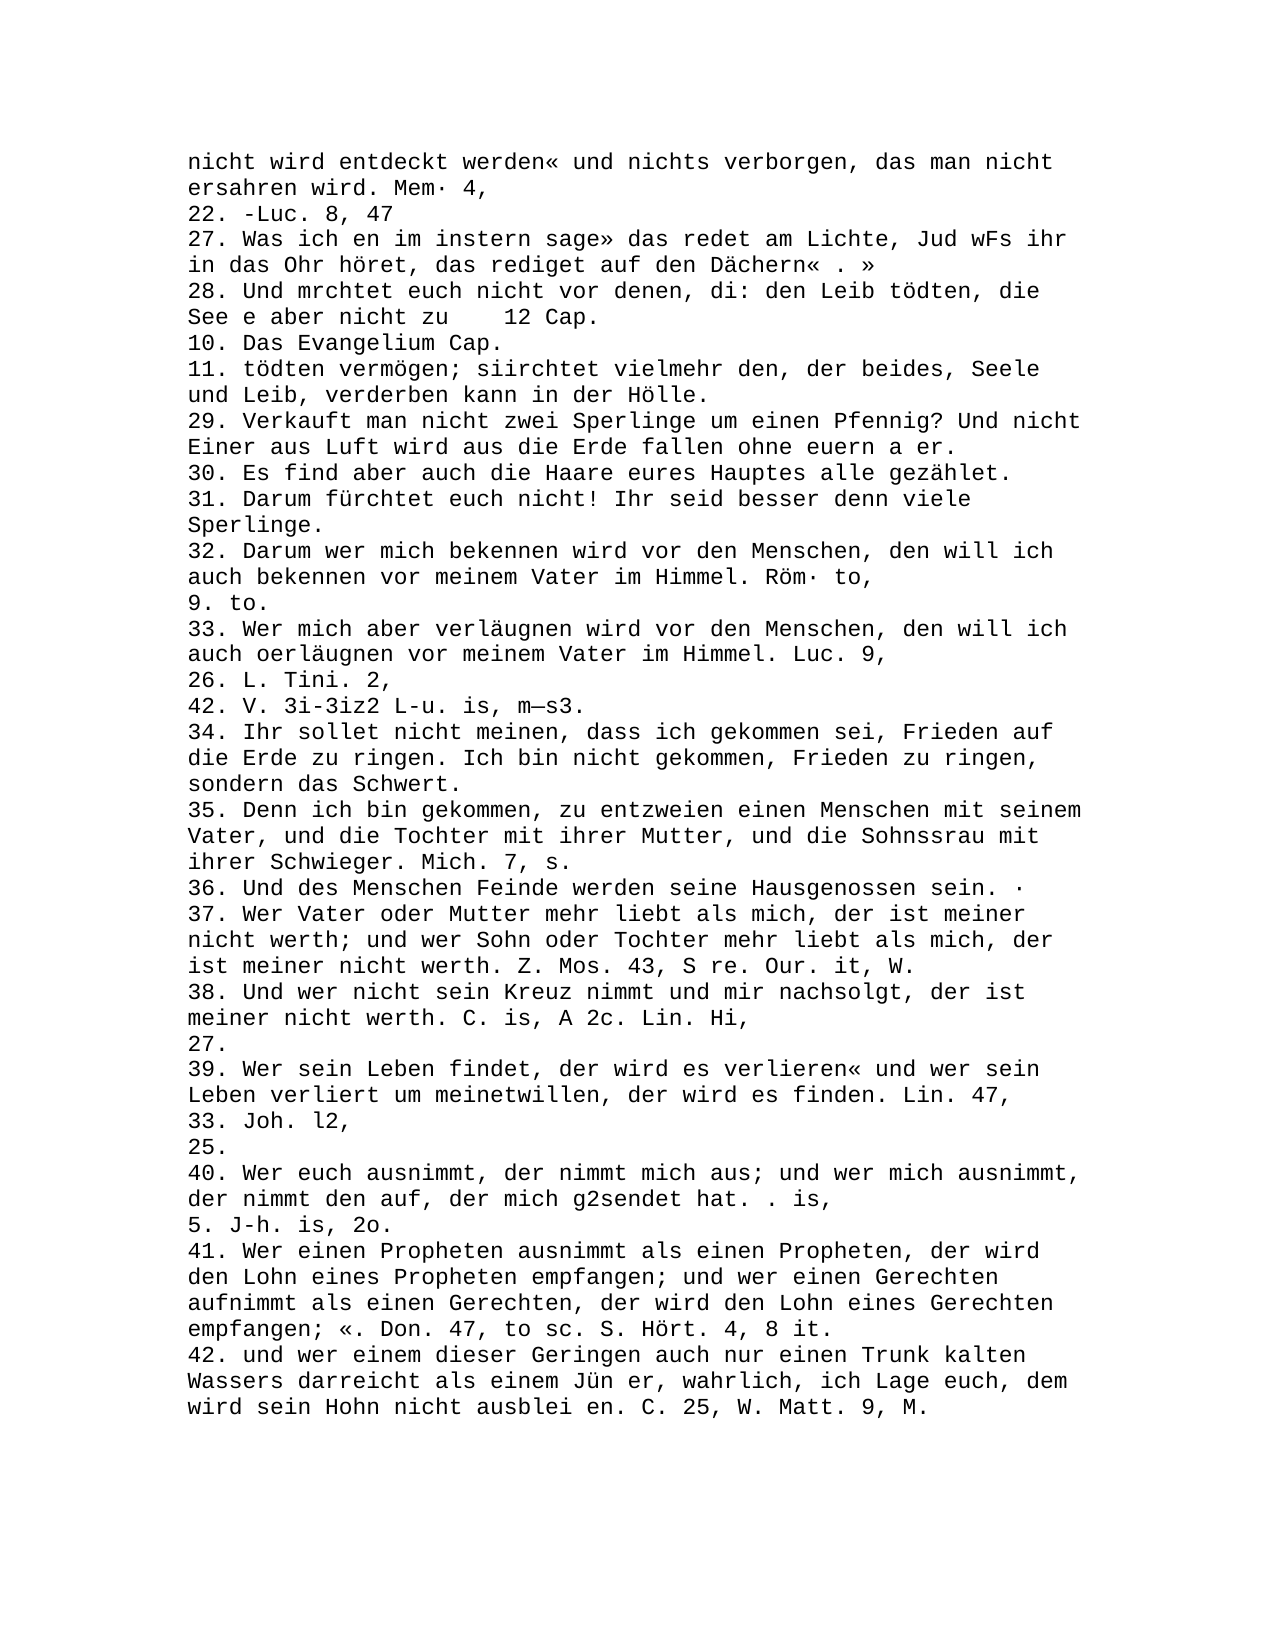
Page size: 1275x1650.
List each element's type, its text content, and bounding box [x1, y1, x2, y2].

text 35. Denn ich bin gekommen, zu entzweien einen Menschen mit seinem Vater, und die Tochter mit ihrer Mutter, und die Sohnssrau mit ihrer Schwieger. Mich. 7, s. [187, 798, 1087, 876]
text 27. Was ich en im instern sage» das redet am Lichte, Jud wFs ihr in das Ohr höret, das rediget auf den Dächern« . » [187, 228, 1087, 280]
text nicht wird entdeckt werden« und nichts verborgen, das man nicht ersahren wird. Mem· 4, [187, 150, 1087, 202]
text 25. [187, 1136, 1087, 1162]
text 36. Und des Menschen Feinde werden seine Hausgenossen sein. · [187, 876, 1087, 902]
text 30. Es find aber auch die Haare eures Hauptes alle gezählet. [187, 461, 1087, 487]
text 32. Darum wer mich bekennen wird vor den Menschen, den will ich auch bekennen vor meinem Vater im Himmel. Röm· to, [187, 539, 1087, 591]
text 26. L. Tini. 2, [187, 669, 1087, 695]
text 5. J-h. is, 2o. [187, 1213, 1087, 1239]
text 29. Verkauft man nicht zwei Sperlinge um einen Pfennig? Und nicht Einer aus Luft wird aus die Erde fallen ohne euern a er. [187, 409, 1087, 461]
text 10. Das Evangelium Cap. [187, 332, 1087, 357]
text 38. Und wer nicht sein Kreuz nimmt und mir nachsolgt, der ist meiner nicht werth. C. is, A 2c. Lin. Hi, [187, 980, 1087, 1032]
text 41. Wer einen Propheten ausnimmt als einen Propheten, der wird den Lohn eines Propheten empfangen; und wer einen Gerechten aufnimmt als einen Gerechten, der wird den Lohn eines Gerechten empfangen; «. Don. 47, to sc. S. Hört. 4, 8 it. [187, 1239, 1087, 1343]
text 22. -Luc. 8, 47 [187, 202, 1087, 228]
text 40. Wer euch ausnimmt, der nimmt mich aus; und wer mich ausnimmt, der nimmt den auf, der mich g2sendet hat. . is, [187, 1162, 1087, 1213]
text 28. Und mrchtet euch nicht vor denen, di: den Leib tödten, die See e aber nicht zu 12 Cap. [187, 280, 1087, 332]
text 31. Darum fürchtet euch nicht! Ihr seid besser denn viele Sperlinge. [187, 487, 1087, 539]
text 42. und wer einem dieser Geringen auch nur einen Trunk kalten Wassers darreicht als einem Jün er, wahrlich, ich Lage euch, dem wird sein Hohn nicht ausblei en. C. 25, W. Matt. 9, M. [187, 1343, 1087, 1421]
text 11. tödten vermögen; siirchtet vielmehr den, der beides, Seele und Leib, verderben kann in der Hölle. [187, 357, 1087, 409]
text 39. Wer sein Leben findet, der wird es verlieren« und wer sein Leben verliert um meinetwillen, der wird es finden. Lin. 47, [187, 1058, 1087, 1110]
text 27. [187, 1032, 1087, 1058]
text 34. Ihr sollet nicht meinen, dass ich gekommen sei, Frieden auf die Erde zu ringen. Ich bin nicht gekommen, Frieden zu ringen, sondern das Schwert. [187, 721, 1087, 798]
text 37. Wer Vater oder Mutter mehr liebt als mich, der ist meiner nicht werth; und wer Sohn oder Tochter mehr liebt als mich, der ist meiner nicht werth. Z. Mos. 43, S re. Our. it, W. [187, 902, 1087, 980]
text 33. Joh. l2, [187, 1110, 1087, 1136]
text 9. to. [187, 591, 1087, 617]
text 33. Wer mich aber verläugnen wird vor den Menschen, den will ich auch oerläugnen vor meinem Vater im Himmel. Luc. 9, [187, 617, 1087, 669]
text 42. V. 3i-3iz2 L-u. is, m—s3. [187, 695, 1087, 721]
